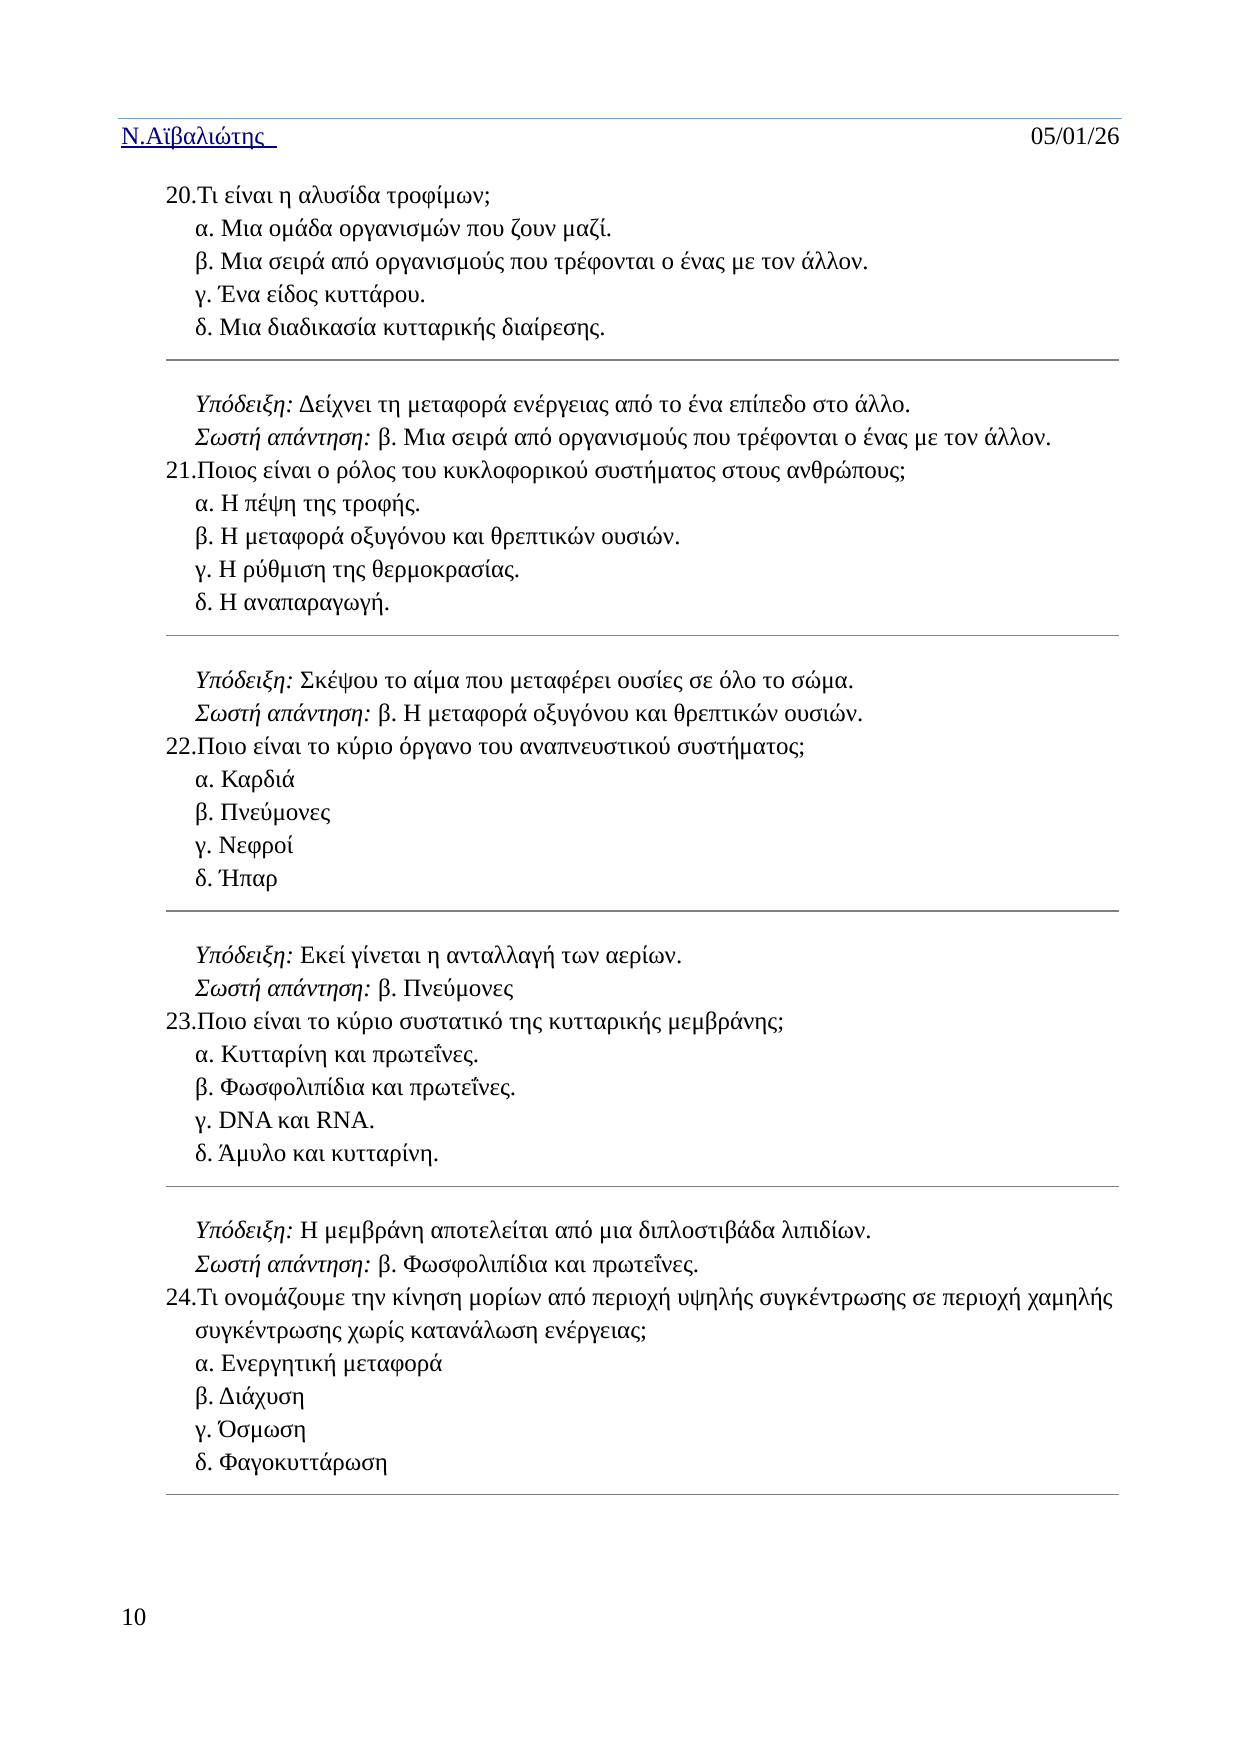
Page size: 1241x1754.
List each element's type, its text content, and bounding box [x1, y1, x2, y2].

list Υπόδειξη: Δείχνει τη μεταφορά ενέργειας από το ένα επίπεδο στο άλλο. Σωστή απάντηση: β. Μια σειρά από οργανισμούς που τρέφονται ο ένας με τον άλλον. [166, 389, 1119, 451]
list Τι ονομάζουμε την κίνηση μορίων από περιοχή υψηλής συγκέντρωσης σε περιοχή χαμηλής συγκέντρωσης χωρίς κατανάλωση ενέργειας; α. Ενεργητική μεταφορά β. Διάχυση γ. Όσμωση δ. Φαγοκυττάρωση [166, 1282, 1119, 1476]
list Τι είναι η αλυσίδα τροφίμων; α. Μια ομάδα οργανισμών που ζουν μαζί. β. Μια σειρά από οργανισμούς που τρέφονται ο ένας με τον άλλον. γ. Ένα είδος κυττάρου. δ. Μια διαδικασία κυτταρικής διαίρεσης. [166, 180, 1119, 341]
list Ποιος είναι ο ρόλος του κυκλοφορικού συστήματος στους ανθρώπους; α. Η πέψη της τροφής. β. Η μεταφορά οξυγόνου και θρεπτικών ουσιών. γ. Η ρύθμιση της θερμοκρασίας. δ. Η αναπαραγωγή. [166, 455, 1119, 616]
list Υπόδειξη: Εκεί γίνεται η ανταλλαγή των αερίων. Σωστή απάντηση: β. Πνεύμονες [166, 940, 1119, 1002]
list Ποιο είναι το κύριο συστατικό της κυτταρικής μεμβράνης; α. Κυτταρίνη και πρωτεΐνες. β. Φωσφολιπίδια και πρωτεΐνες. γ. DNA και RNA. δ. Άμυλο και κυτταρίνη. [166, 1006, 1119, 1167]
list Υπόδειξη: Η μεμβράνη αποτελείται από μια διπλοστιβάδα λιπιδίων. Σωστή απάντηση: β. Φωσφολιπίδια και πρωτεΐνες. [166, 1216, 1119, 1277]
list Ποιο είναι το κύριο όργανο του αναπνευστικού συστήματος; α. Καρδιά β. Πνεύμονες γ. Νεφροί δ. Ήπαρ [166, 731, 1119, 892]
list Υπόδειξη: Σκέψου το αίμα που μεταφέρει ουσίες σε όλο το σώμα. Σωστή απάντηση: β. Η μεταφορά οξυγόνου και θρεπτικών ουσιών. [166, 665, 1119, 727]
